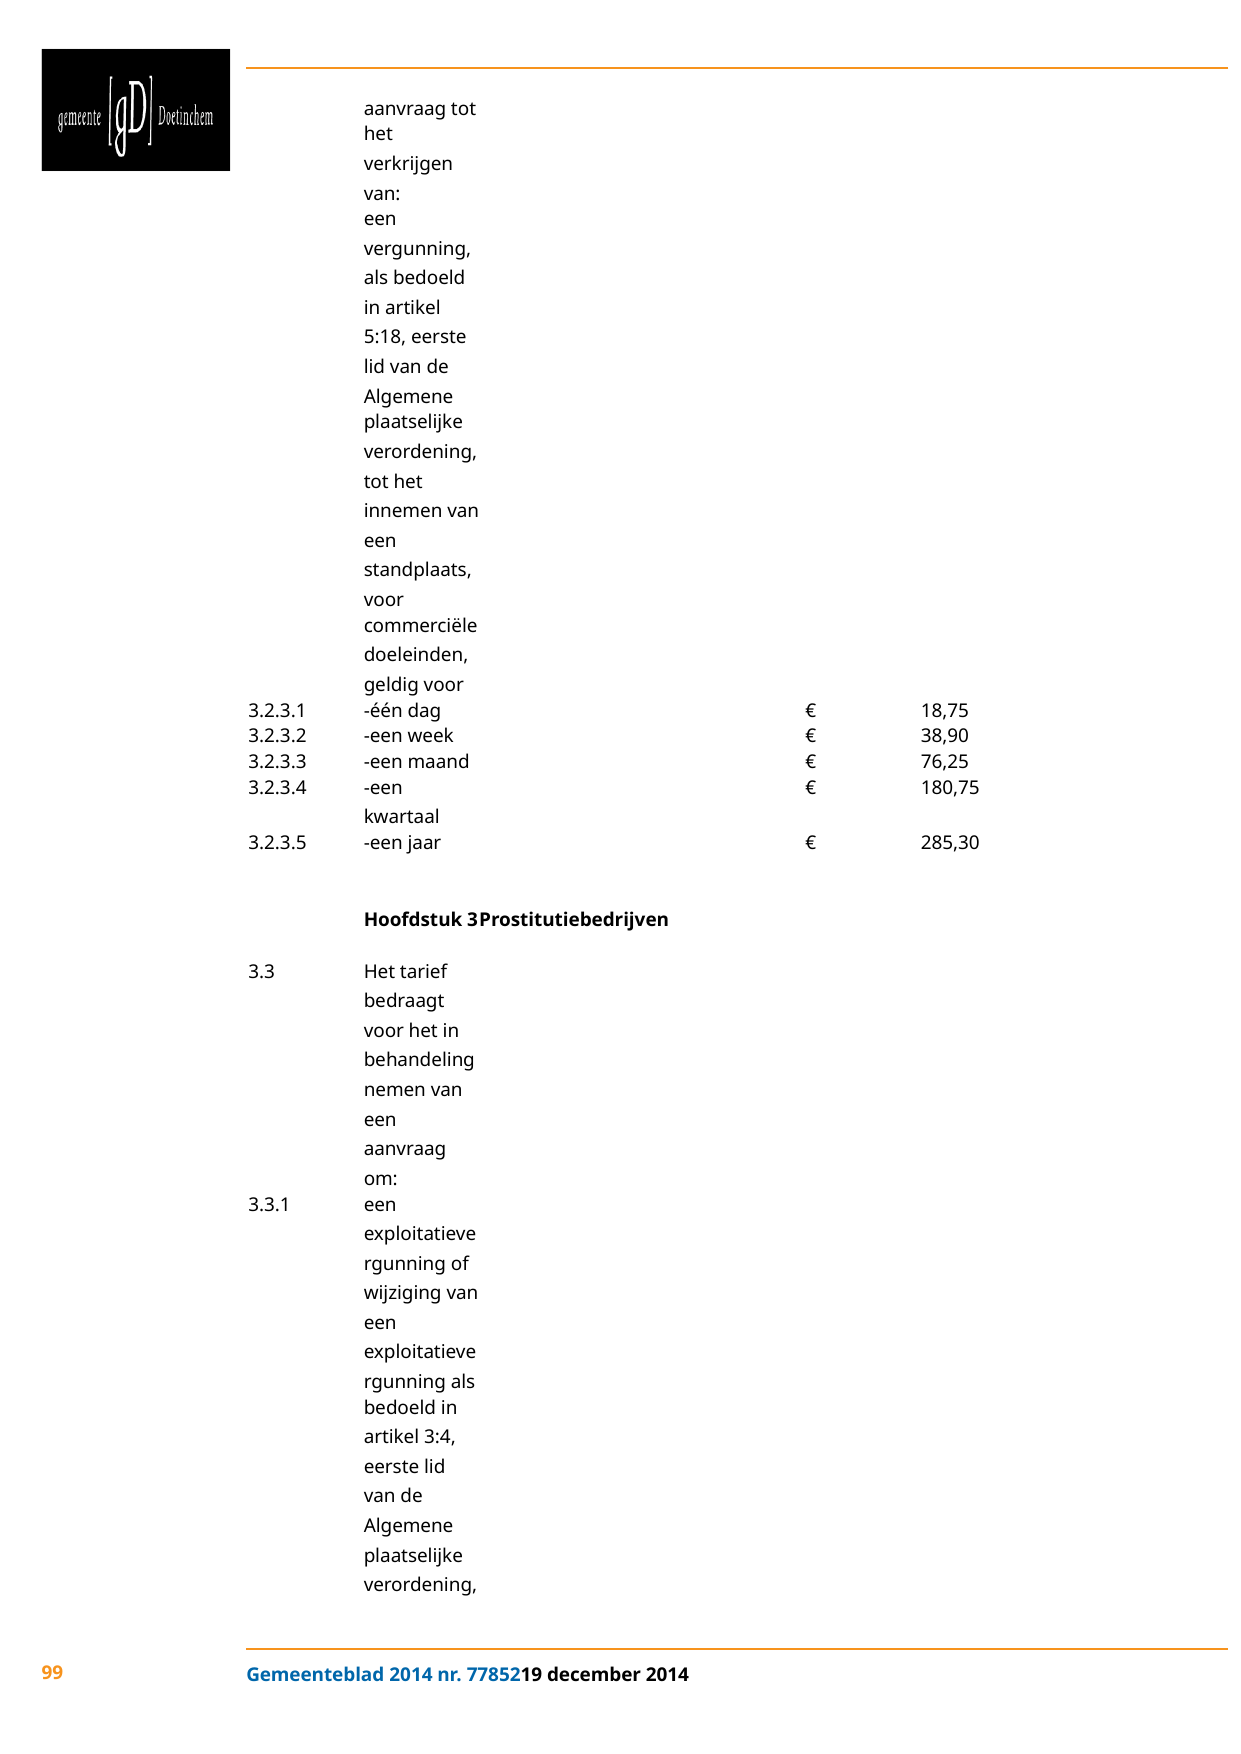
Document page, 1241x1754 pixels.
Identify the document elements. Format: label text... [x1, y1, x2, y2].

table_cell 3.2.3.2 [248, 723, 363, 748]
table_cell een exploitatievergunning of wijziging van een exploitatievergunning als [364, 1191, 479, 1394]
table_cell [479, 932, 690, 958]
table_cell [690, 906, 805, 932]
table_cell [1036, 723, 1152, 748]
table_cell [805, 121, 921, 205]
table_cell [805, 409, 921, 612]
table_cell [364, 881, 479, 906]
table_cell [479, 774, 690, 829]
table_cell [805, 95, 921, 121]
table_cell 180,75 [921, 774, 1036, 829]
table_cell [1036, 855, 1152, 881]
table_cell [690, 829, 805, 855]
table_cell [479, 612, 690, 697]
table_cell [248, 1394, 363, 1597]
table_cell [805, 1394, 921, 1597]
table_cell [479, 748, 690, 774]
table_cell 3.2.3.3 [248, 748, 363, 774]
table_cell [248, 205, 363, 409]
table_cell [690, 697, 805, 722]
table_cell [364, 932, 479, 958]
table_cell 18,75 [921, 697, 1036, 722]
table_cell -één dag [364, 697, 479, 722]
table_cell [479, 409, 690, 612]
table_cell € [805, 829, 921, 855]
table_cell bedoeld in artikel 3:4, eerste lid van de Algemene plaatselijke verordening, [364, 1394, 479, 1597]
table_cell 3.2.3.1 [248, 697, 363, 722]
table_cell [690, 1191, 805, 1394]
table_cell [690, 881, 805, 906]
table_cell 3.3.1 [248, 1191, 363, 1394]
table_cell € [805, 774, 921, 829]
table_cell [479, 1191, 690, 1394]
table_cell [248, 881, 363, 906]
table_cell [248, 121, 363, 205]
table_cell [1036, 697, 1152, 722]
table_cell [690, 774, 805, 829]
table_cell [479, 1394, 690, 1597]
table_cell 285,30 [921, 829, 1036, 855]
table_cell [805, 932, 921, 958]
table_cell [248, 409, 363, 612]
table_cell [921, 121, 1036, 205]
table_cell [479, 697, 690, 722]
table_cell 76,25 [921, 748, 1036, 774]
table_cell [805, 1191, 921, 1394]
table_cell [690, 205, 805, 409]
table_cell [805, 958, 921, 1191]
table_cell [479, 723, 690, 748]
table_cell 3.2.3.4 [248, 774, 363, 829]
table_cell -een week [364, 723, 479, 748]
table_cell -een maand [364, 748, 479, 774]
table_cell het verkrijgen van: [364, 121, 479, 205]
table_cell [248, 906, 363, 932]
table_cell [1036, 906, 1152, 932]
table_cell [479, 958, 690, 1191]
table_cell [805, 881, 921, 906]
table_cell [805, 906, 921, 932]
table_cell [364, 855, 479, 881]
table_cell [690, 121, 805, 205]
table_cell Hoofdstuk 3 [364, 906, 479, 932]
table_cell plaatselijke verordening, tot het innemen van een standplaats, voor [364, 409, 479, 612]
table_cell [805, 205, 921, 409]
table_cell [921, 932, 1036, 958]
table_cell [921, 612, 1036, 697]
table_cell [690, 958, 805, 1191]
table_cell aanvraag tot [364, 95, 479, 121]
table_cell [1036, 748, 1152, 774]
table_cell [248, 612, 363, 697]
table_cell € [805, 748, 921, 774]
table_cell [248, 855, 363, 881]
table_cell [1036, 932, 1152, 958]
table_cell [479, 95, 690, 121]
table_cell [690, 95, 805, 121]
table_cell Prostitutiebedrijven [479, 906, 690, 932]
table_cell [690, 723, 805, 748]
table_cell [248, 95, 363, 121]
table_cell [921, 881, 1036, 906]
table_cell [690, 932, 805, 958]
table_cell [921, 906, 1036, 932]
table_cell [248, 932, 363, 958]
table_cell Het tarief bedraagt voor het in behandeling nemen van een aanvraag om: [364, 958, 479, 1191]
table_cell [805, 855, 921, 881]
table_cell -een kwartaal [364, 774, 479, 829]
table_cell [690, 748, 805, 774]
table_cell [479, 881, 690, 906]
table_cell [690, 409, 805, 612]
table_cell 38,90 [921, 723, 1036, 748]
table_cell [479, 205, 690, 409]
table_cell € [805, 723, 921, 748]
table_cell commerciële doeleinden, geldig voor [364, 612, 479, 697]
table_cell [1036, 881, 1152, 906]
table_cell [479, 121, 690, 205]
table_cell [1036, 829, 1152, 855]
table_cell [479, 829, 690, 855]
table_cell [479, 855, 690, 881]
table_cell [690, 855, 805, 881]
table_cell -een jaar [364, 829, 479, 855]
table_cell [921, 855, 1036, 881]
table_cell [690, 612, 805, 697]
table_cell [805, 612, 921, 697]
table_cell € [805, 697, 921, 722]
picture [41, 47, 231, 172]
table_cell een vergunning, als bedoeld in artikel 5:18, eerste lid van de Algemene [364, 205, 479, 409]
table_cell [690, 1394, 805, 1597]
table_cell [1036, 774, 1152, 829]
table_cell 3.2.3.5 [248, 829, 363, 855]
table_cell 3.3 [248, 958, 363, 1191]
